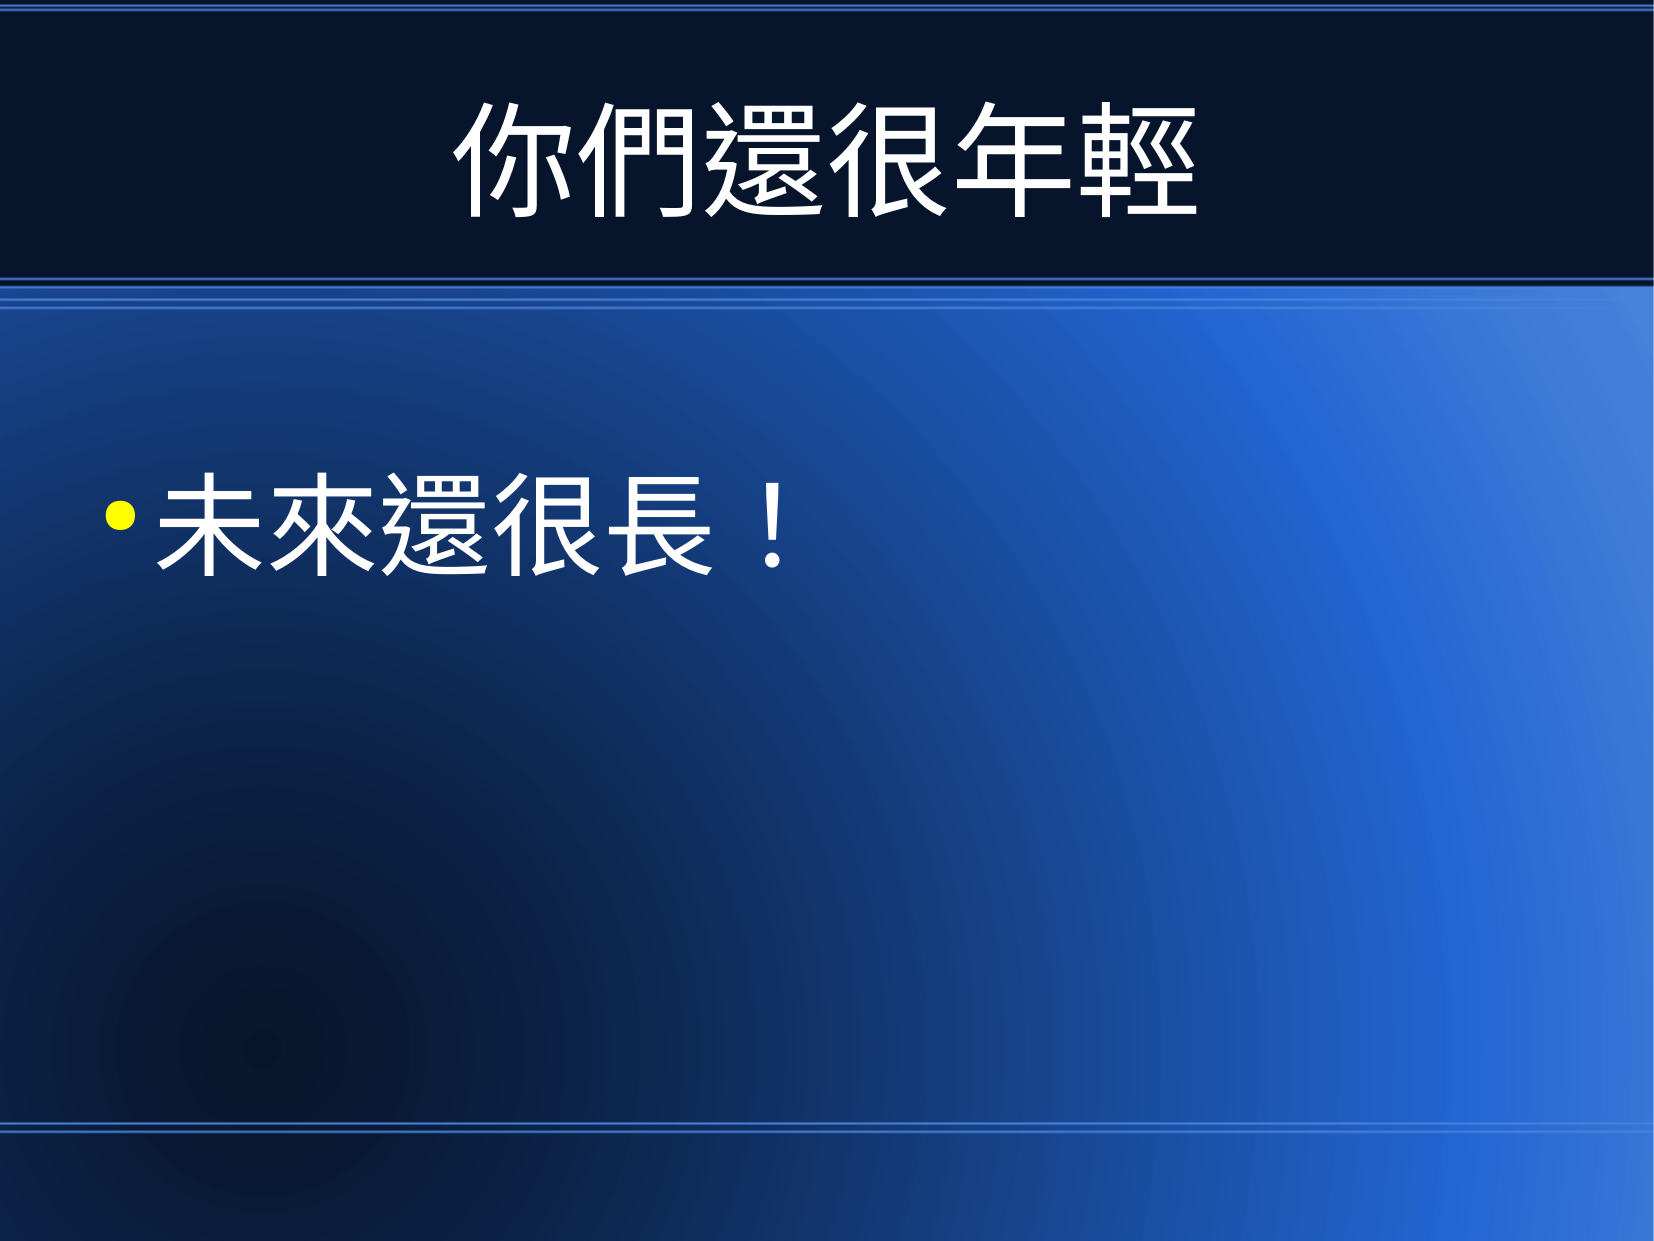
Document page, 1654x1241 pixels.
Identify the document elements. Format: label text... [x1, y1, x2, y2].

list 未來還很長！ [82, 355, 1571, 1241]
picture [0, 0, 1654, 1241]
title 你們還很年輕 [82, 49, 1571, 257]
